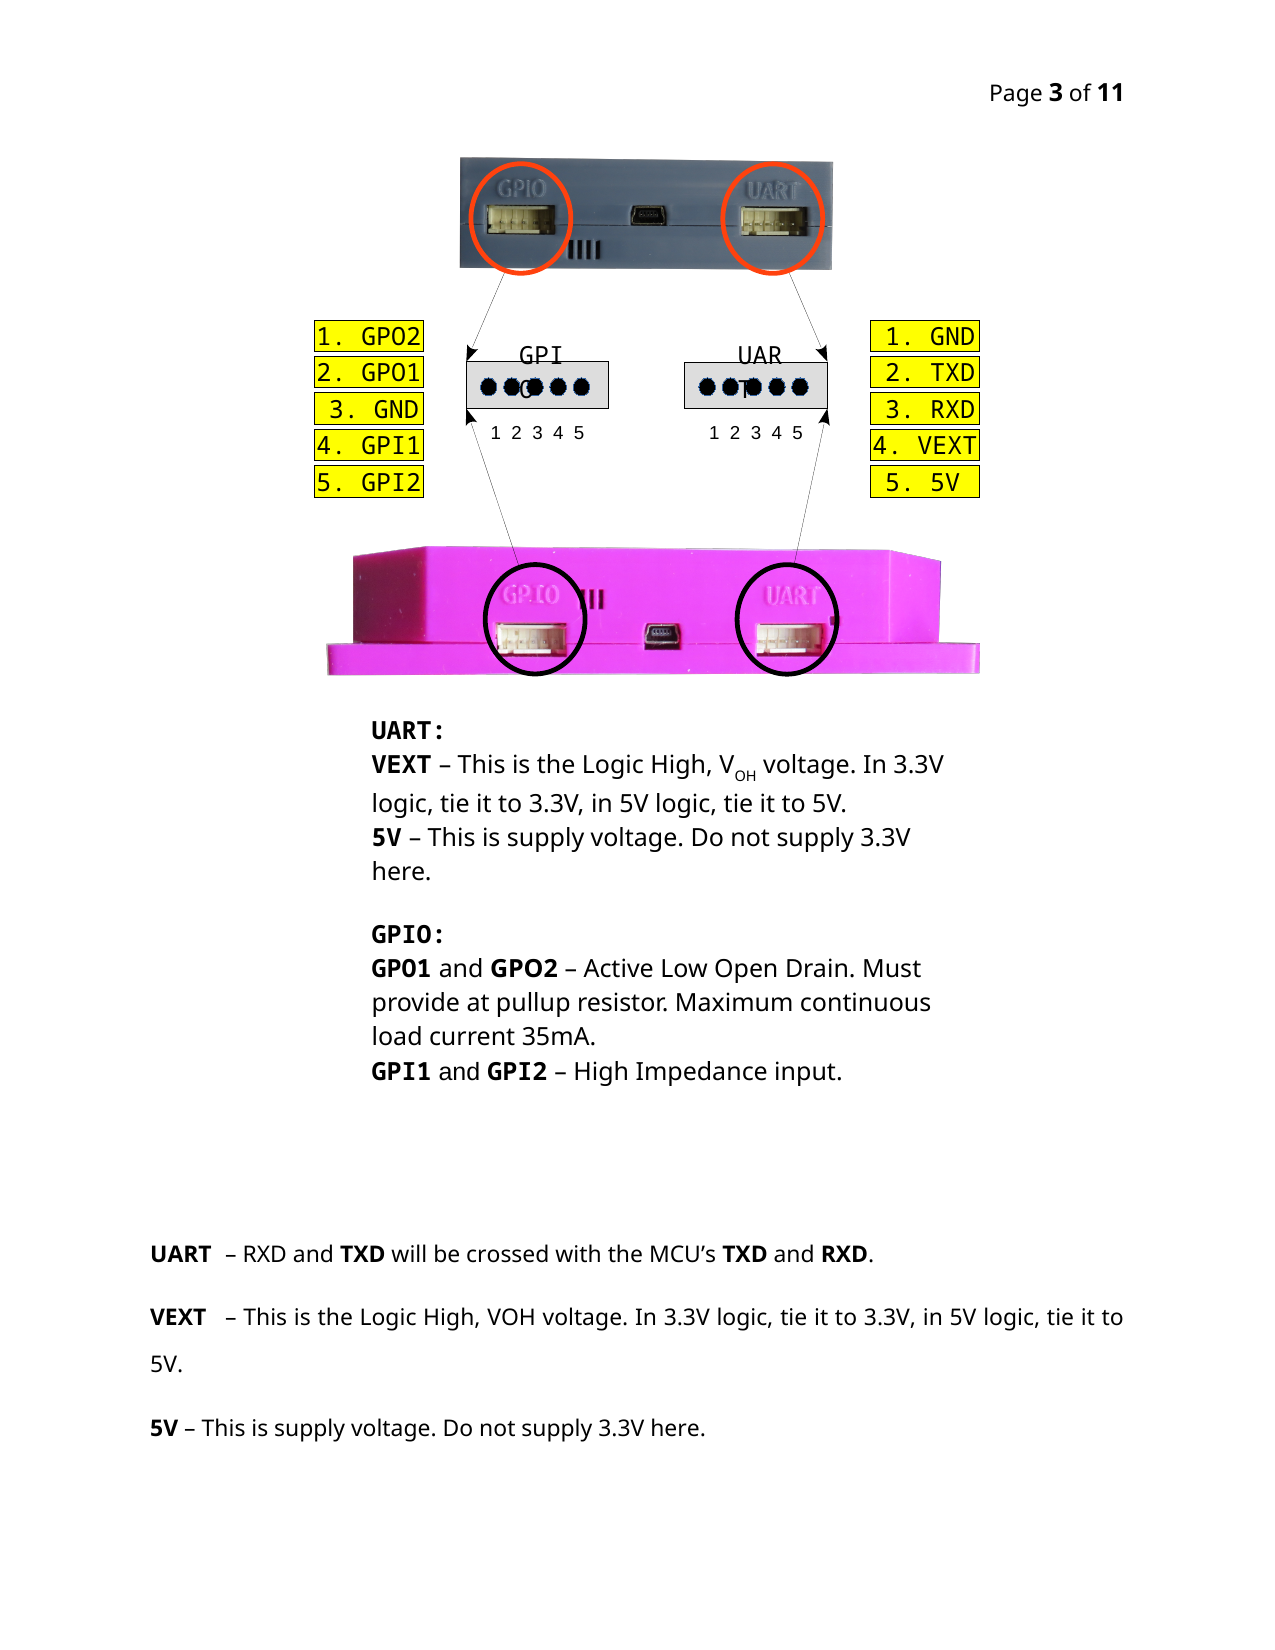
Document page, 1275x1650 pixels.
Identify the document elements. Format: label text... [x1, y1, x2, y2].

text UART – RXD and TXD will be crossed with the MCU’s TXD and RXD. [150, 1237, 1125, 1269]
picture [441, 123, 861, 294]
picture [474, 167, 568, 270]
text VEXT – This is the Logic High, VOH voltage. In 3.3V logic, tie it to 3.3V, in 5V logic, tie it to 5V. [150, 1301, 1125, 1379]
picture [488, 568, 582, 671]
picture [278, 523, 1012, 700]
picture [740, 568, 834, 671]
text 5V – This is supply voltage. Do not supply 3.3V here. [150, 1411, 1125, 1443]
picture [726, 167, 820, 270]
